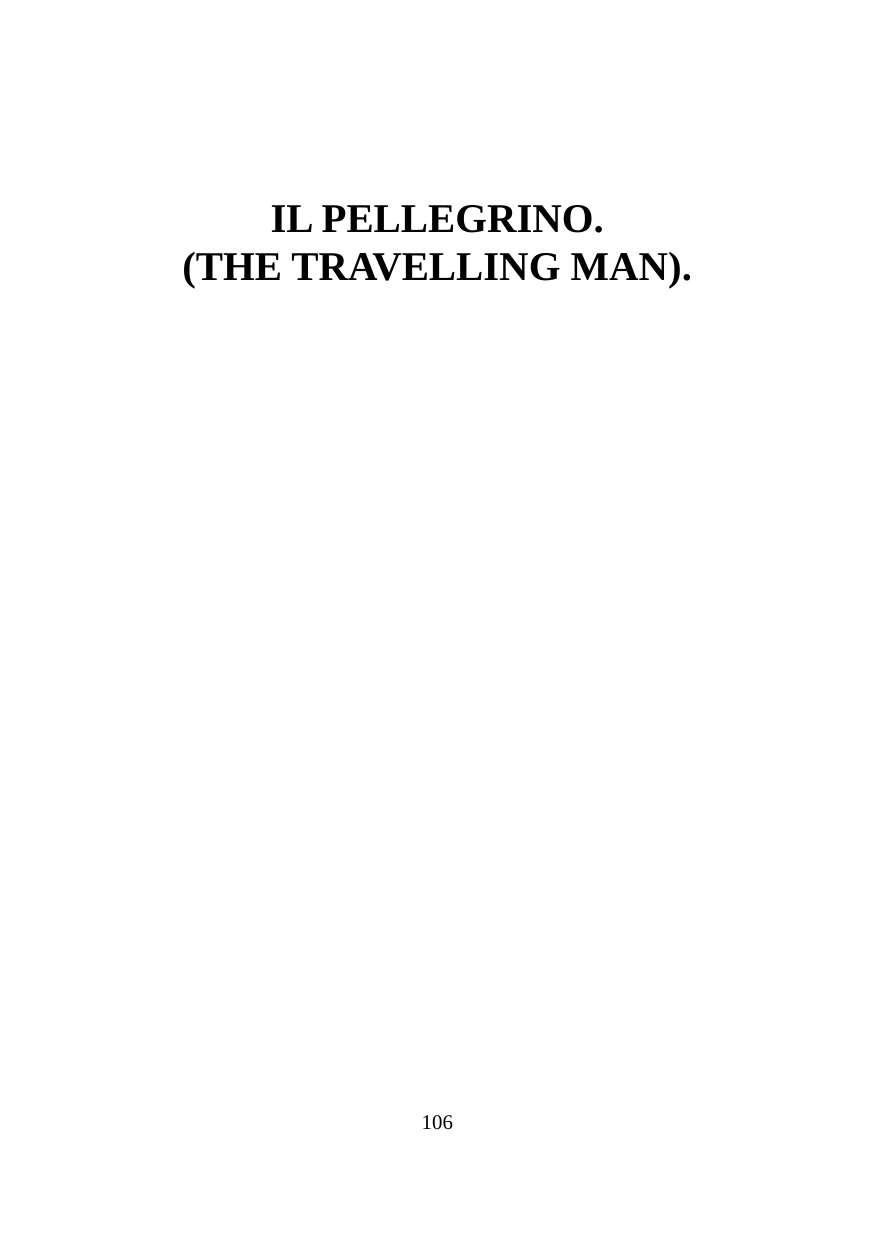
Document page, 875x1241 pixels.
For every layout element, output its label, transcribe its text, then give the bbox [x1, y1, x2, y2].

subtitle IL PELLEGRINO. (THE TRAVELLING MAN). [106, 195, 768, 289]
